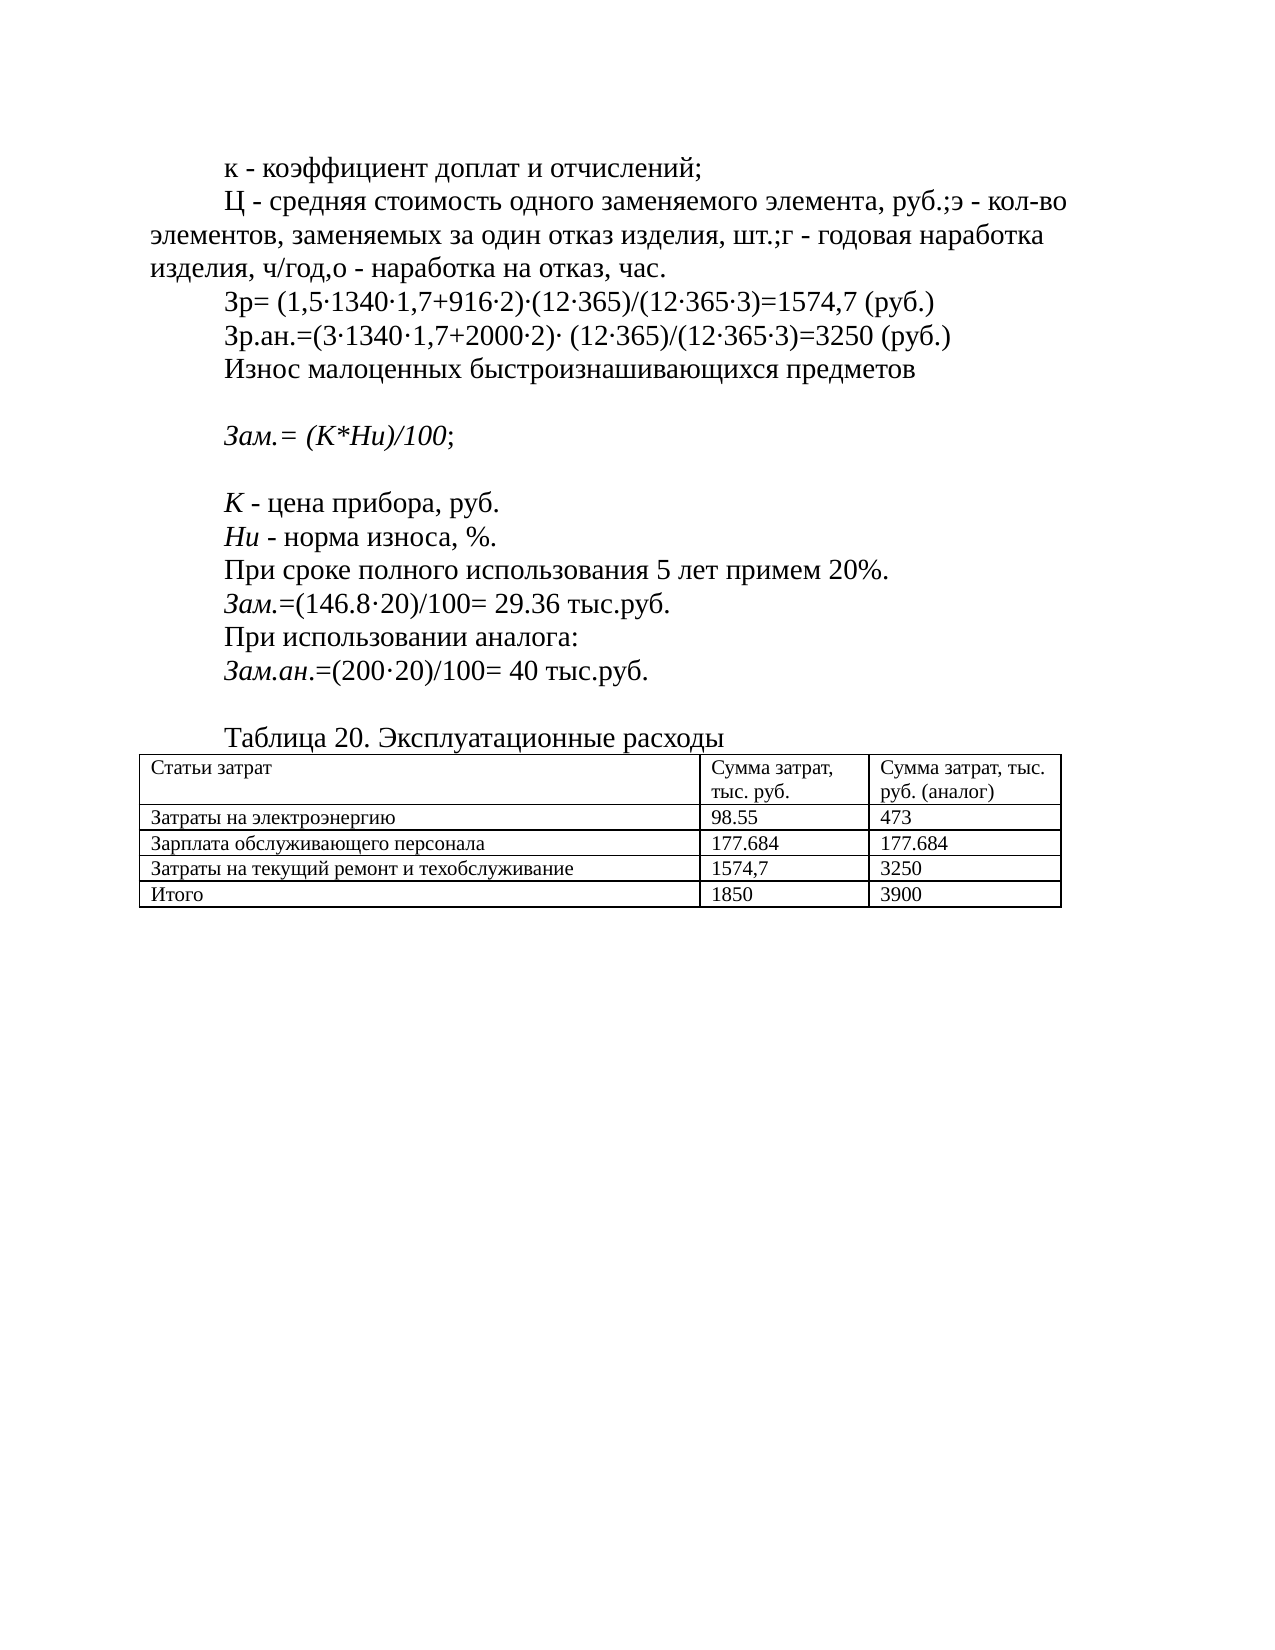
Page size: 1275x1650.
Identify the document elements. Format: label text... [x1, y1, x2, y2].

text При сроке полного использования 5 лет примем 20%. [150, 552, 1125, 586]
table_cell 177.684 [701, 831, 868, 855]
text Ц - средняя стоимость одного заменяемого элемента, руб.;э - кол-во элементов, заменяемых за один отказ изделия, шт.;г - годовая наработка изделия, ч/год,о - наработка на отказ, час. [150, 183, 1125, 284]
table_cell 1574,7 [701, 856, 868, 880]
table_cell Итого [140, 882, 699, 906]
text Ни - норма износа, %. [150, 519, 1125, 552]
table_header Сумма затрат, тыс. руб. [701, 755, 868, 803]
text к - коэффициент доплат и отчислений; [150, 150, 1125, 183]
text Зр= (1,5∙1340∙1,7+916∙2)∙(12∙365)/(12∙365∙3)=1574,7 (руб.) [150, 284, 1125, 318]
text К - цена прибора, руб. [150, 485, 1125, 519]
text Зр.ан.=(3∙1340·1,7+2000∙2)∙ (12∙365)/(12∙365∙3)=3250 (руб.) [150, 318, 1125, 351]
table_header Сумма затрат, тыс. руб. (аналог) [870, 755, 1060, 803]
table_cell 473 [870, 805, 1060, 829]
text Износ малоценных быстроизнашивающихся предметов [150, 351, 1125, 385]
table_cell Затраты на электроэнергию [140, 805, 699, 829]
table_header Статьи затрат [140, 755, 699, 803]
table_cell 3250 [870, 856, 1060, 880]
table_cell 3900 [870, 882, 1060, 906]
text Зам.= (К*Ни)/100; [150, 418, 1125, 452]
table_cell 1850 [701, 882, 868, 906]
text При использовании аналога: [150, 619, 1125, 653]
table_cell 177.684 [870, 831, 1060, 855]
text Зам.ан.=(200·20)/100= 40 тыс.руб. [150, 653, 1125, 687]
table_cell Зарплата обслуживающего персонала [140, 831, 699, 855]
table_cell 98.55 [701, 805, 868, 829]
table_cell Затраты на текущий ремонт и техобслуживание [140, 856, 699, 880]
text Таблица 20. Эксплуатационные расходы [150, 720, 1125, 754]
text Зам.=(146.8·20)/100= 29.36 тыс.руб. [150, 586, 1125, 619]
